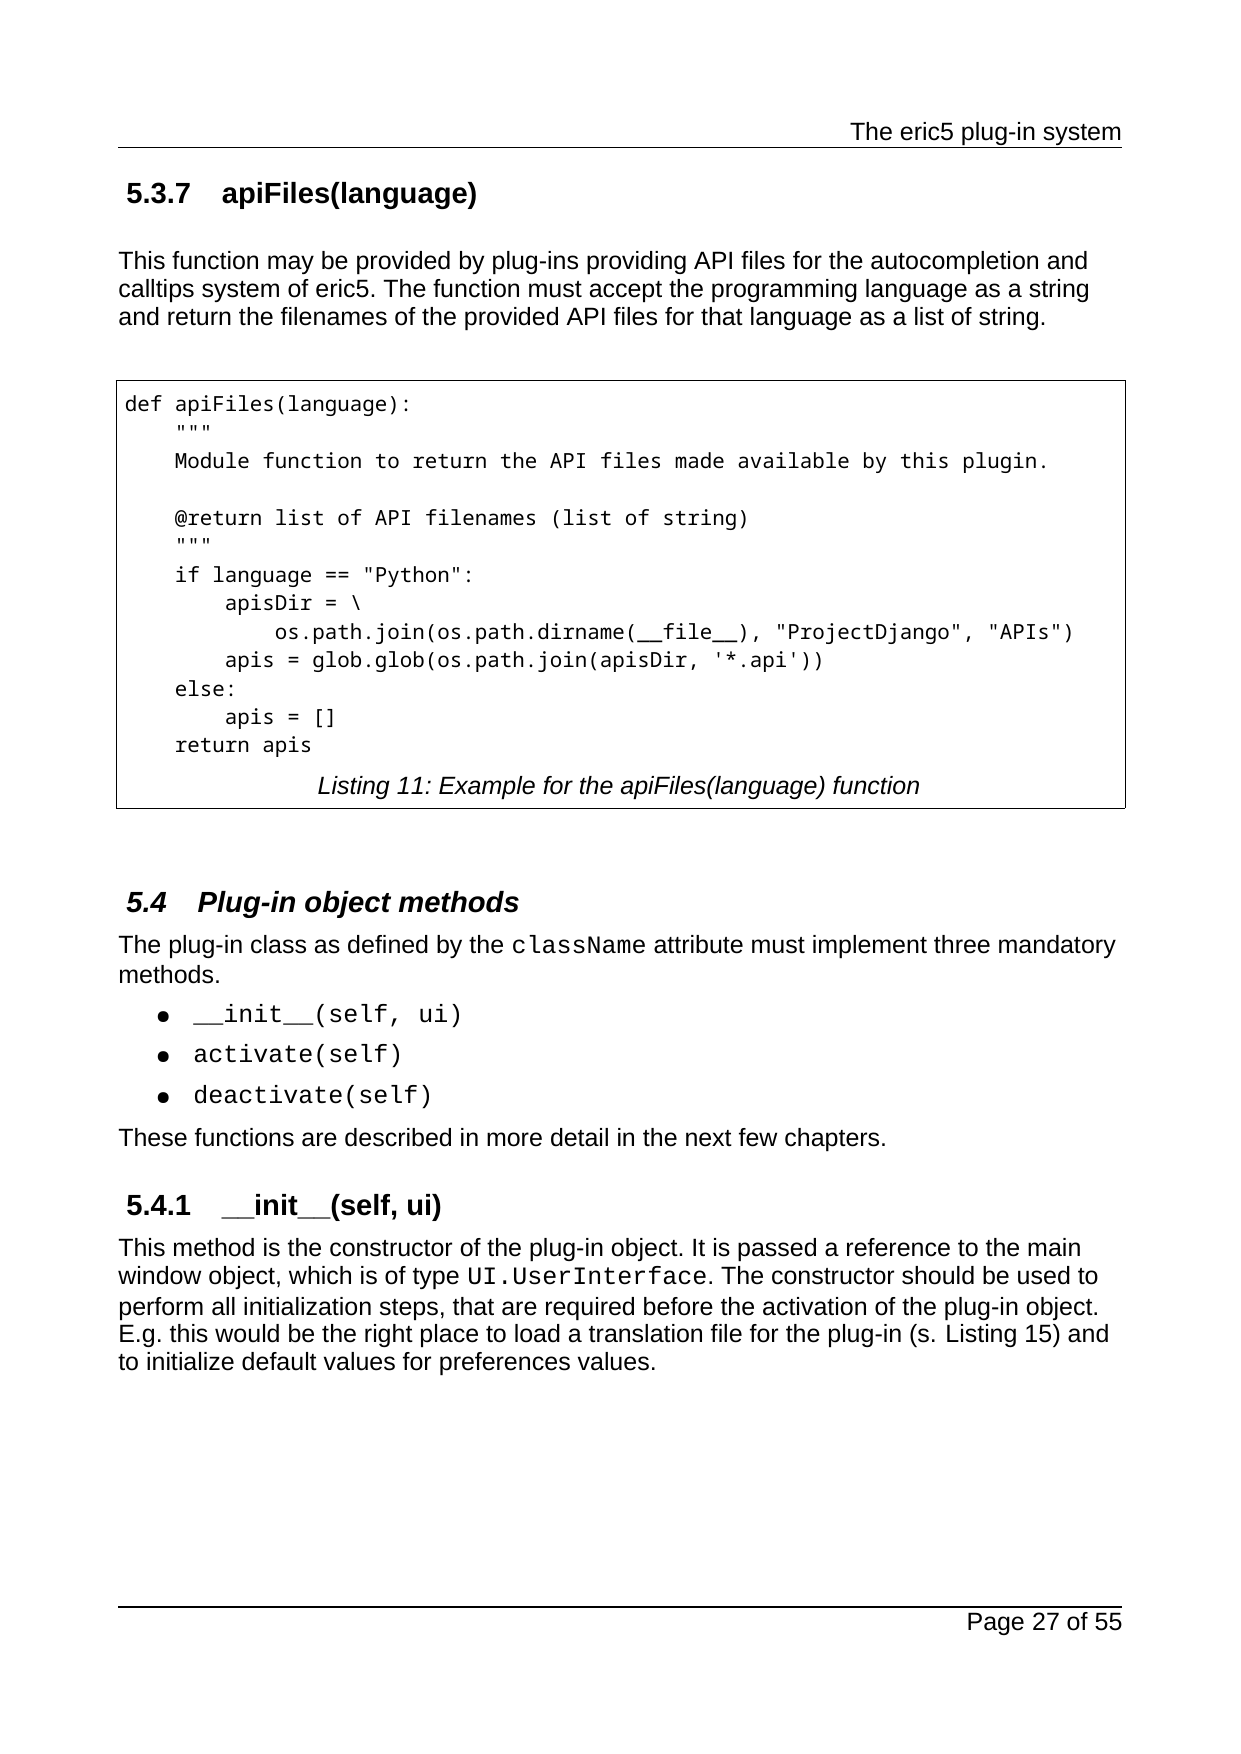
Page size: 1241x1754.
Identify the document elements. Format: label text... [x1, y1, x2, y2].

list """ [124, 418, 1116, 446]
list @return list of API filenames (list of string) [124, 503, 1116, 531]
list Module function to return the API files made available by this plugin. [124, 446, 1116, 474]
list return apis [124, 731, 1116, 759]
list __init__(self, ui) [156, 1001, 1122, 1029]
list activate(self) [156, 1042, 1122, 1070]
list else: [124, 674, 1116, 702]
text This function may be provided by plug-ins providing API files for the autocompletion and calltips system of eric5. The function must accept the programming language as a string and return the filenames of the provided API files for that language as a list of string. [118, 247, 1122, 331]
list if language == "Python": [124, 560, 1116, 588]
list deactivate(self) [156, 1083, 1122, 1111]
subtitle __init__(self, ui) [118, 1189, 1122, 1222]
text These functions are described in more detail in the next few chapters. [118, 1124, 1122, 1152]
subtitle apiFiles(language) [118, 177, 1122, 210]
text The plug-in class as defined by the className attribute must implement three mandatory methods. [118, 931, 1122, 989]
list apis = glob.glob(os.path.join(apisDir, '*.api')) [124, 645, 1116, 674]
list """ [124, 531, 1116, 560]
list apisDir = \ [124, 588, 1116, 617]
subtitle Plug-in object methods [118, 886, 1122, 918]
list Listing 11: Example for the apiFiles(language) function [124, 771, 1116, 799]
list os.path.join(os.path.dirname(__file__), "ProjectDjango", "APIs") [124, 617, 1116, 645]
list apis = [] [124, 702, 1116, 731]
text This method is the constructor of the plug-in object. It is passed a reference to the main window object, which is of type UI.UserInterface. The constructor should be used to perform all initialization steps, that are required before the activation of the plug-in object. E.g. this would be the right place to load a translation file for the plug-in (s. Listing 15) and to initialize default values for preferences values. [118, 1234, 1122, 1376]
list def apiFiles(language): [124, 389, 1116, 418]
